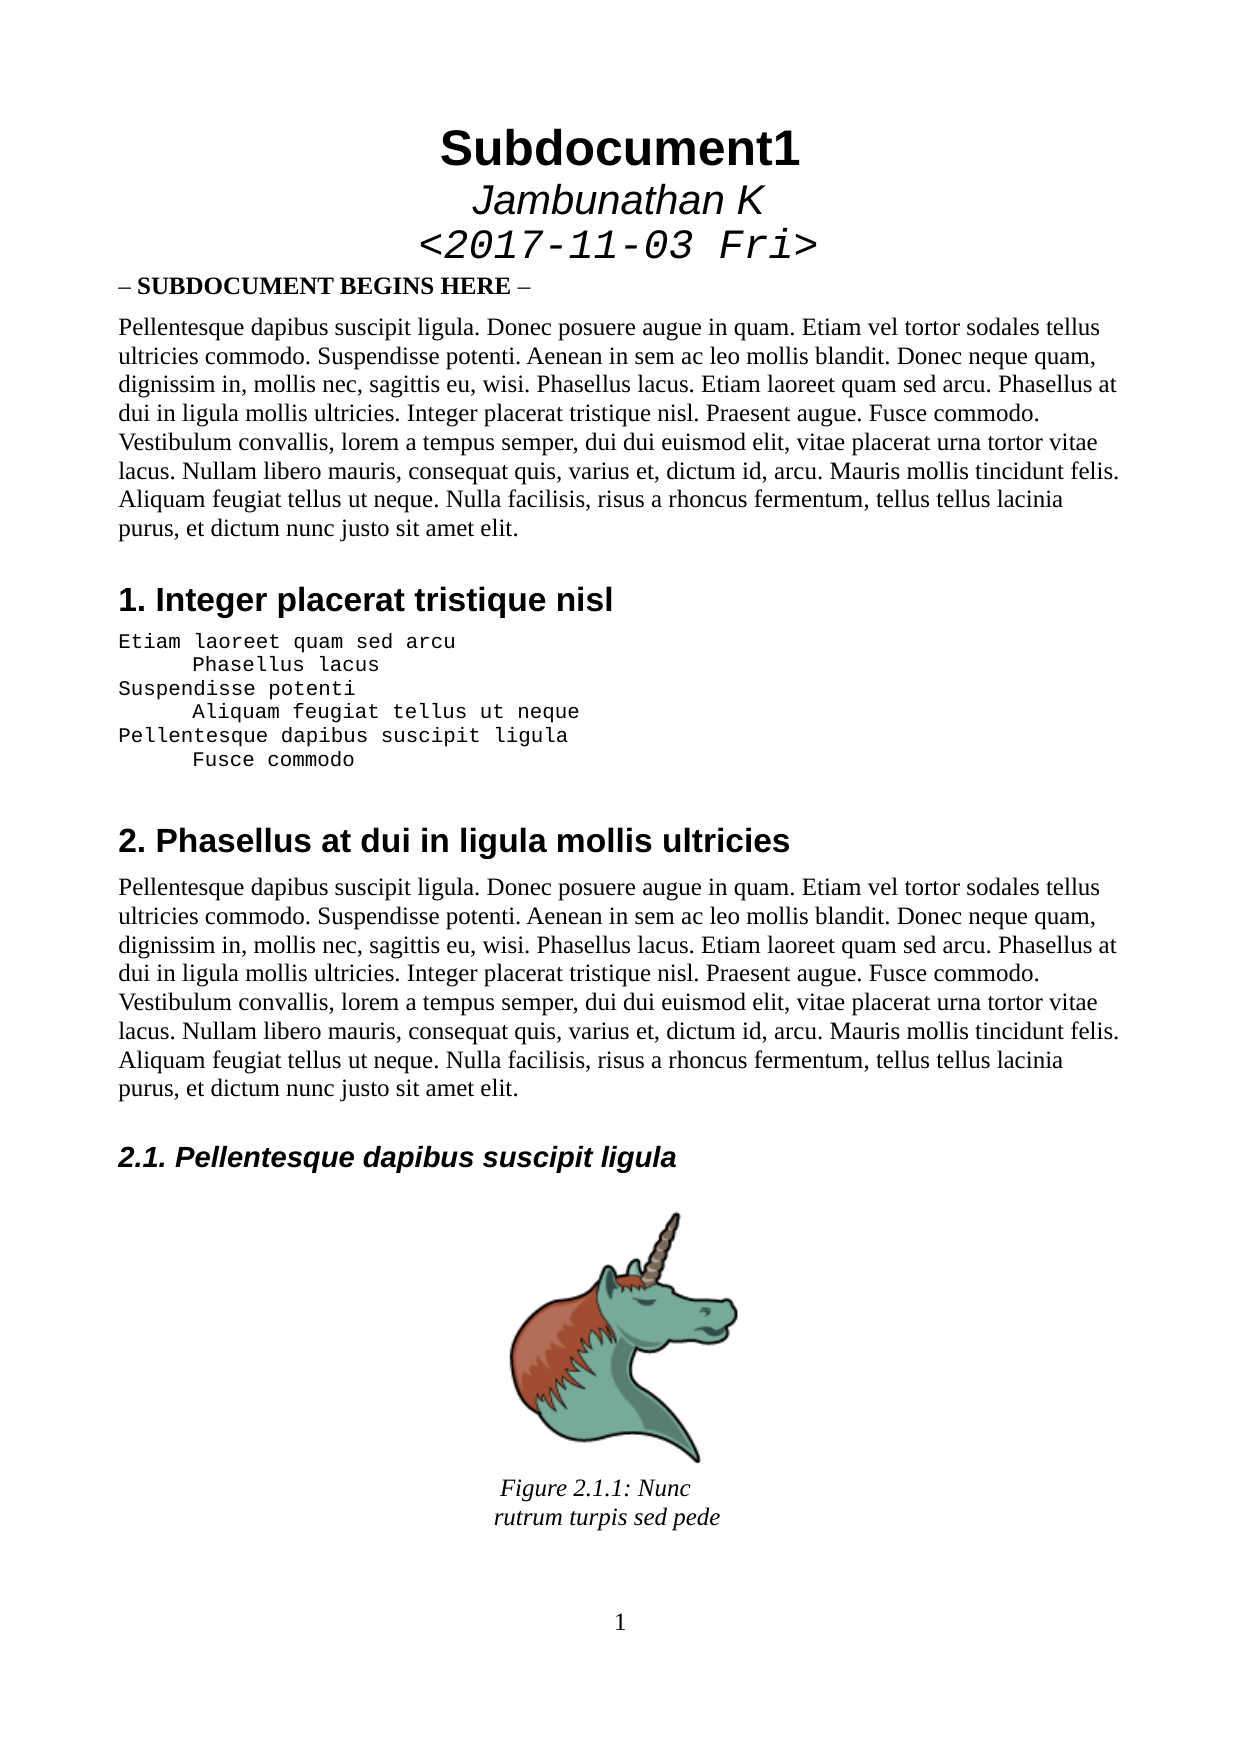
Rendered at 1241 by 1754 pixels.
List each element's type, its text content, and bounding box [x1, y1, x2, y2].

subtitle <2017-11-03 Fri> [118, 223, 1122, 271]
text – SUBDOCUMENT BEGINS HERE – [118, 271, 1122, 299]
text Pellentesque dapibus suscipit ligula. Donec posuere augue in quam. Etiam vel tortor sodales tellus ultricies commodo. Suspendisse potenti. Aenean in sem ac leo mollis blandit. Donec neque quam, dignissim in, mollis nec, sagittis eu, wisi. Phasellus lacus. Etiam laoreet quam sed arcu. Phasellus at dui in ligula mollis ultricies. Integer placerat tristique nisl. Praesent augue. Fusce commodo. Vestibulum convallis, lorem a tempus semper, dui dui euismod elit, vitae placerat urna tortor vitae lacus. Nullam libero mauris, consequat quis, varius et, dictum id, arcu. Mauris mollis tincidunt felis. Aliquam feugiat tellus ut neque. Nulla facilisis, risus a rhoncus fermentum, tellus tellus lacinia purus, et dictum nunc justo sit amet elit. [118, 312, 1122, 542]
text Figure 2.1.1: Nunc rutrum turpis sed pede [493, 1198, 747, 1531]
subtitle Phasellus at dui in ligula mollis ultricies [118, 821, 1122, 860]
text Pellentesque dapibus suscipit ligula. Donec posuere augue in quam. Etiam vel tortor sodales tellus ultricies commodo. Suspendisse potenti. Aenean in sem ac leo mollis blandit. Donec neque quam, dignissim in, mollis nec, sagittis eu, wisi. Phasellus lacus. Etiam laoreet quam sed arcu. Phasellus at dui in ligula mollis ultricies. Integer placerat tristique nisl. Praesent augue. Fusce commodo. Vestibulum convallis, lorem a tempus semper, dui dui euismod elit, vitae placerat urna tortor vitae lacus. Nullam libero mauris, consequat quis, varius et, dictum id, arcu. Mauris mollis tincidunt felis. Aliquam feugiat tellus ut neque. Nulla facilisis, risus a rhoncus fermentum, tellus tellus lacinia purus, et dictum nunc justo sit amet elit. [118, 872, 1122, 1102]
subtitle Jambunathan K [118, 176, 1122, 223]
subtitle Integer placerat tristique nisl [118, 579, 1122, 618]
subtitle Pellentesque dapibus suscipit ligula [118, 1140, 1122, 1173]
text Etiam laoreet quam sed arcu Phasellus lacus Suspendisse potenti Aliquam feugiat tellus ut neque Pellentesque dapibus suscipit ligula Fusce commodo [118, 631, 1122, 796]
title Subdocument1 [118, 118, 1122, 176]
